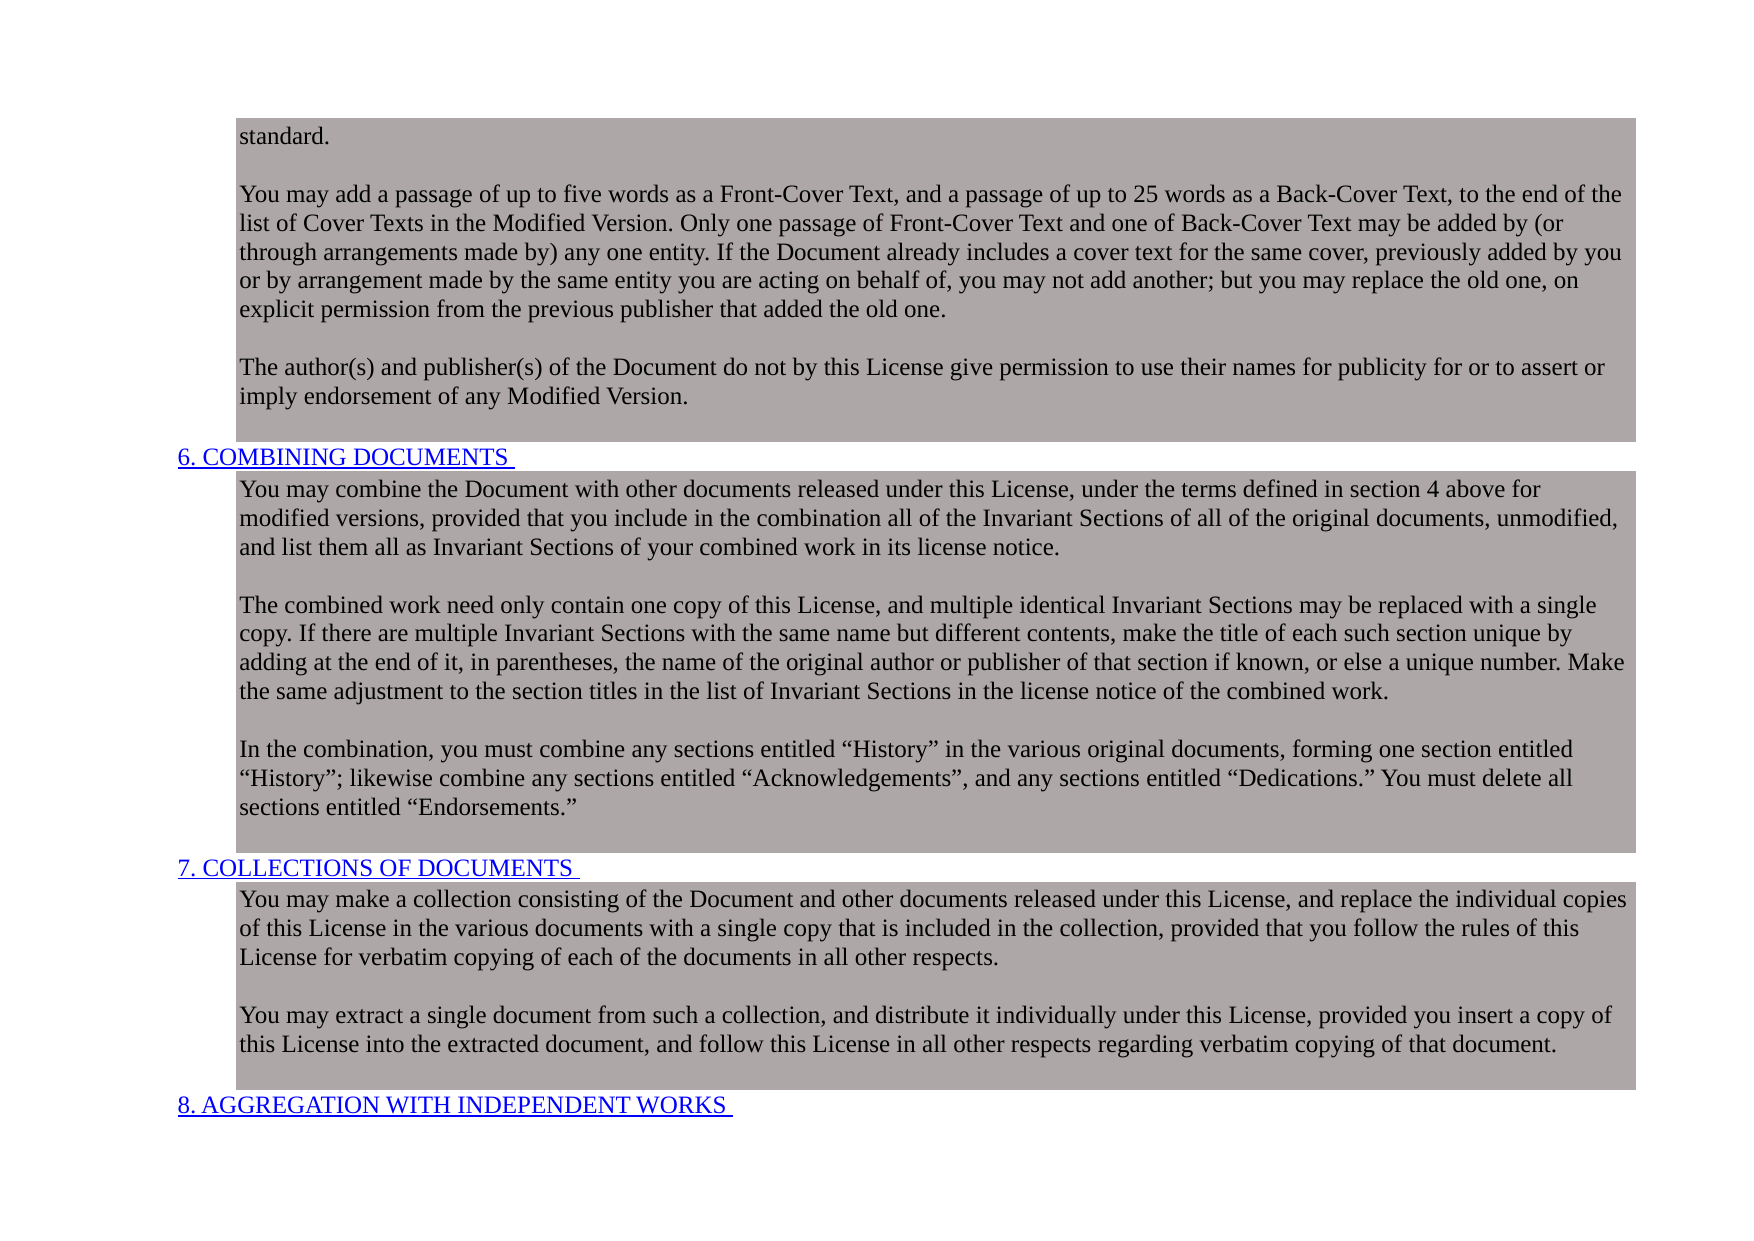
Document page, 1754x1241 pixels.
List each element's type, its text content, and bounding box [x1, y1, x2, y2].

subtitle 6. COMBINING DOCUMENTS [177, 442, 1636, 471]
table_header You may combine the Document with other documents released under this License, under the terms defined in section 4 above for modified versions, provided that you include in the combination all of the Invariant Sections of all of the original documents, unmodified, and list them all as Invariant Sections of your combined work in its license notice. The combined work need only contain one copy of this License, and multiple identical Invariant Sections may be replaced with a single copy. If there are multiple Invariant Sections with the same name but different contents, make the title of each such section unique by adding at the end of it, in parentheses, the name of the original author or publisher of that section if known, or else a unique number. Make the same adjustment to the section titles in the list of Invariant Sections in the license notice of the combined work. In the combination, you must combine any sections entitled “History” in the various original documents, forming one section entitled “History”; likewise combine any sections entitled “Acknowledgements”, and any sections entitled “Dedications.” You must delete all sections entitled “Endorsements.” [236, 471, 1636, 853]
table_header standard. You may add a passage of up to five words as a Front-Cover Text, and a passage of up to 25 words as a Back-Cover Text, to the end of the list of Cover Texts in the Modified Version. Only one passage of Front-Cover Text and one of Back-Cover Text may be added by (or through arrangements made by) any one entity. If the Document already includes a cover text for the same cover, previously added by you or by arrangement made by the same entity you are acting on behalf of, you may not add another; but you may replace the old one, on explicit permission from the previous publisher that added the old one. The author(s) and publisher(s) of the Document do not by this License give permission to use their names for publicity for or to assert or imply endorsement of any Modified Version. [236, 118, 1636, 442]
subtitle 7. COLLECTIONS OF DOCUMENTS [177, 853, 1636, 882]
subtitle 8. AGGREGATION WITH INDEPENDENT WORKS [177, 1090, 1636, 1119]
table_header You may make a collection consisting of the Document and other documents released under this License, and replace the individual copies of this License in the various documents with a single copy that is included in the collection, provided that you follow the rules of this License for verbatim copying of each of the documents in all other respects. You may extract a single document from such a collection, and distribute it individually under this License, provided you insert a copy of this License into the extracted document, and follow this License in all other respects regarding verbatim copying of that document. [236, 882, 1636, 1090]
